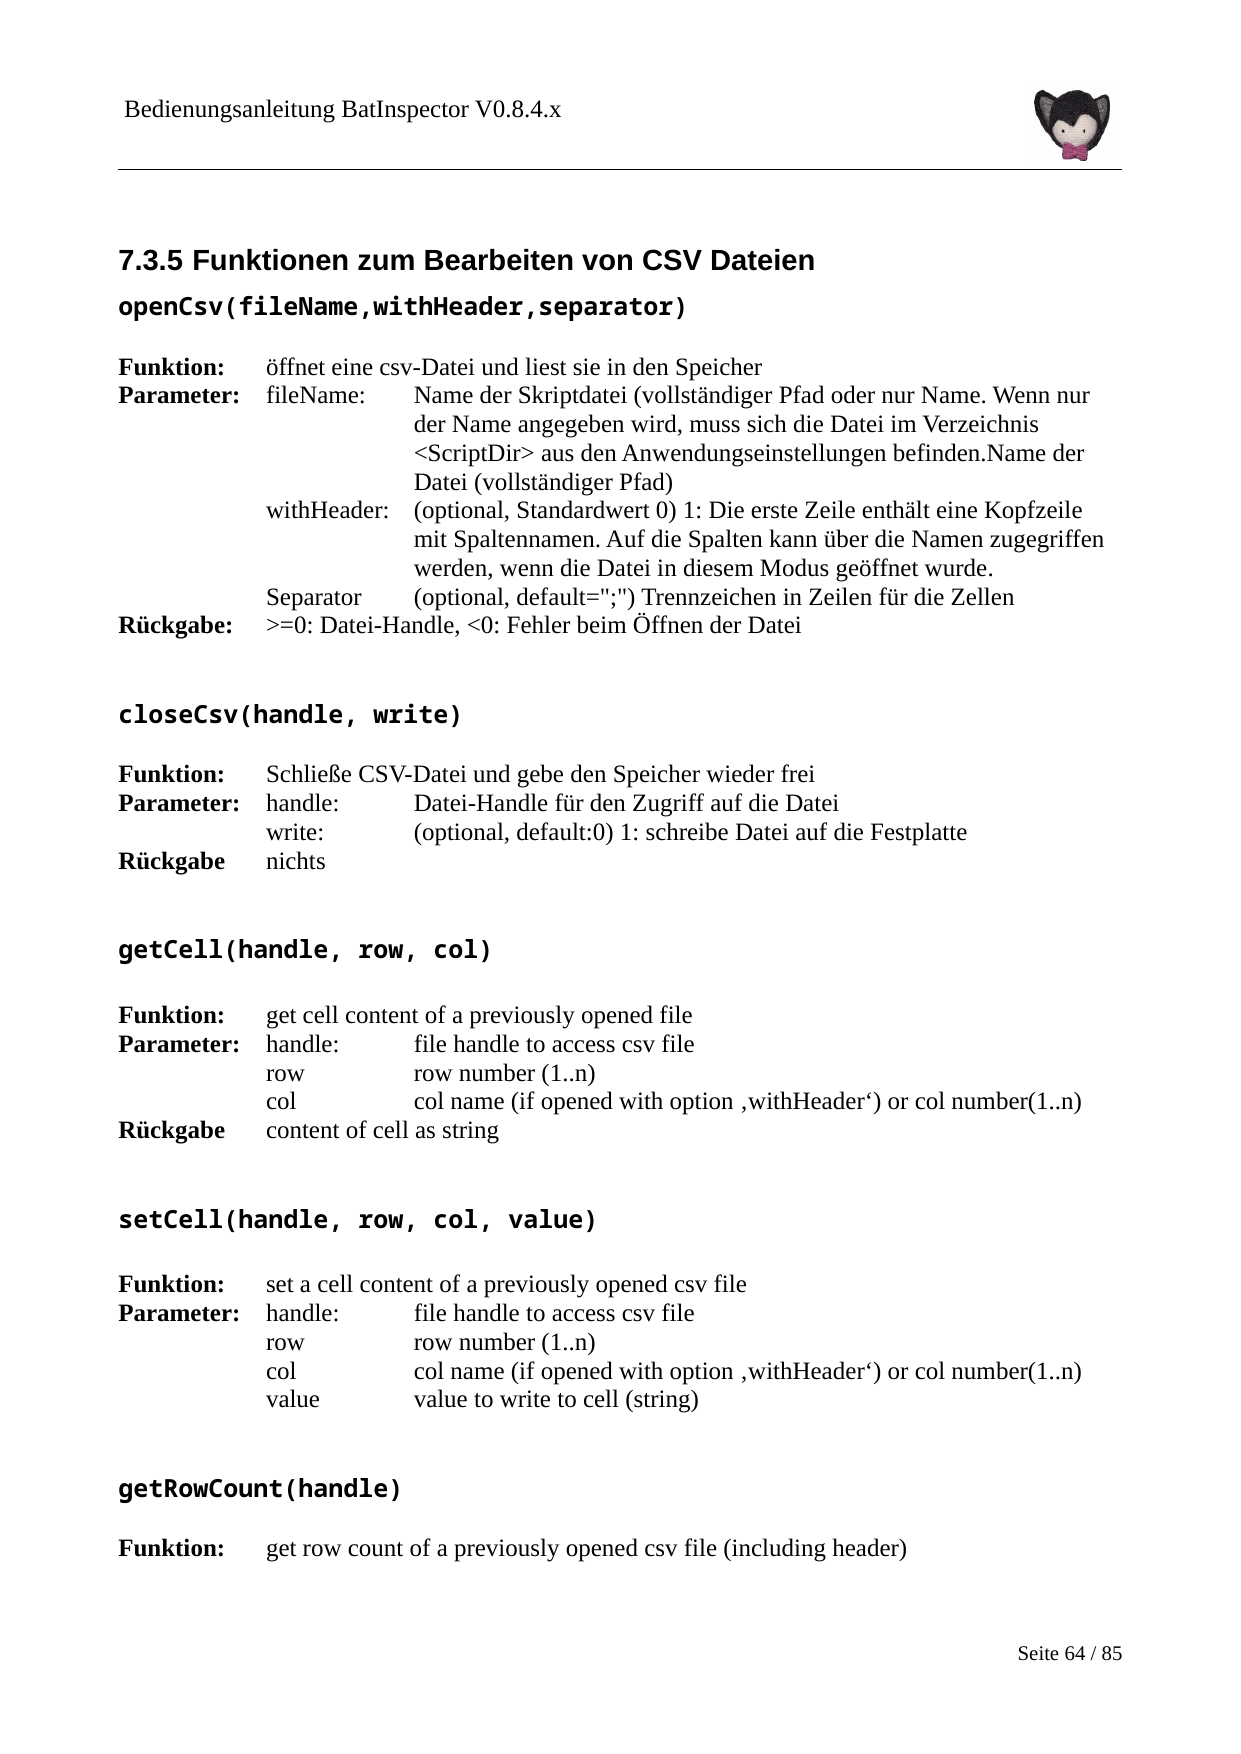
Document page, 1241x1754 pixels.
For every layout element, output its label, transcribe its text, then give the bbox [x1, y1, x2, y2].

text Funktion: Schließe CSV-Datei und gebe den Speicher wieder frei [118, 759, 1122, 788]
text Parameter: handle: file handle to access csv file row row number (1..n) [118, 1029, 1122, 1086]
subtitle Funktionen zum Bearbeiten von CSV Dateien [118, 243, 1122, 276]
text Funktion: set a cell content of a previously opened csv file [118, 1269, 1122, 1298]
text col col name (if opened with option ‚withHeader‘) or col number(1..n) [118, 1356, 1122, 1384]
text Funktion: öffnet eine csv-Datei und liest sie in den Speicher [118, 352, 1122, 380]
text col col name (if opened with option ‚withHeader‘) or col number(1..n) [118, 1086, 1122, 1115]
text Rückgabe: >=0: Datei-Handle, <0: Fehler beim Öffnen der Datei [118, 610, 1122, 639]
text openCsv(fileName,withHeader,separator) [118, 289, 1122, 323]
text Rückgabe nichts [118, 846, 1122, 874]
text value value to write to cell (string) [118, 1384, 1122, 1413]
text Funktion: get row count of a previously opened csv file (including header) [118, 1533, 1122, 1562]
text Parameter: handle: Datei-Handle für den Zugriff auf die Datei [118, 788, 1122, 817]
text Parameter: handle: file handle to access csv file row row number (1..n) [118, 1298, 1122, 1356]
text setCell(handle, row, col, value) [118, 1201, 1122, 1235]
text write: (optional, default:0) 1: schreibe Datei auf die Festplatte [118, 817, 1122, 846]
text Rückgabe content of cell as string [118, 1115, 1122, 1144]
text Funktion: get cell content of a previously opened file [118, 1000, 1122, 1029]
text closeCsv(handle, write) [118, 697, 1122, 731]
text getCell(handle, row, col) [118, 932, 1122, 966]
picture [1030, 80, 1119, 169]
text getRowCount(handle) [118, 1471, 1122, 1505]
text Parameter: fileName: Name der Skriptdatei (vollständiger Pfad oder nur Name. Wenn nur der Name angegeben wird, muss sich die Datei im Verzeichnis <ScriptDir> aus den Anwendungseinstellungen befinden.Name der Datei (vollständiger Pfad) withHeader: (optional, Standardwert 0) 1: Die erste Zeile enthält eine Kopfzeile mit Spaltennamen. Auf die Spalten kann über die Namen zugegriffen werden, wenn die Datei in diesem Modus geöffnet wurde. [118, 380, 1122, 582]
text Separator (optional, default=";") Trennzeichen in Zeilen für die Zellen [118, 582, 1122, 610]
